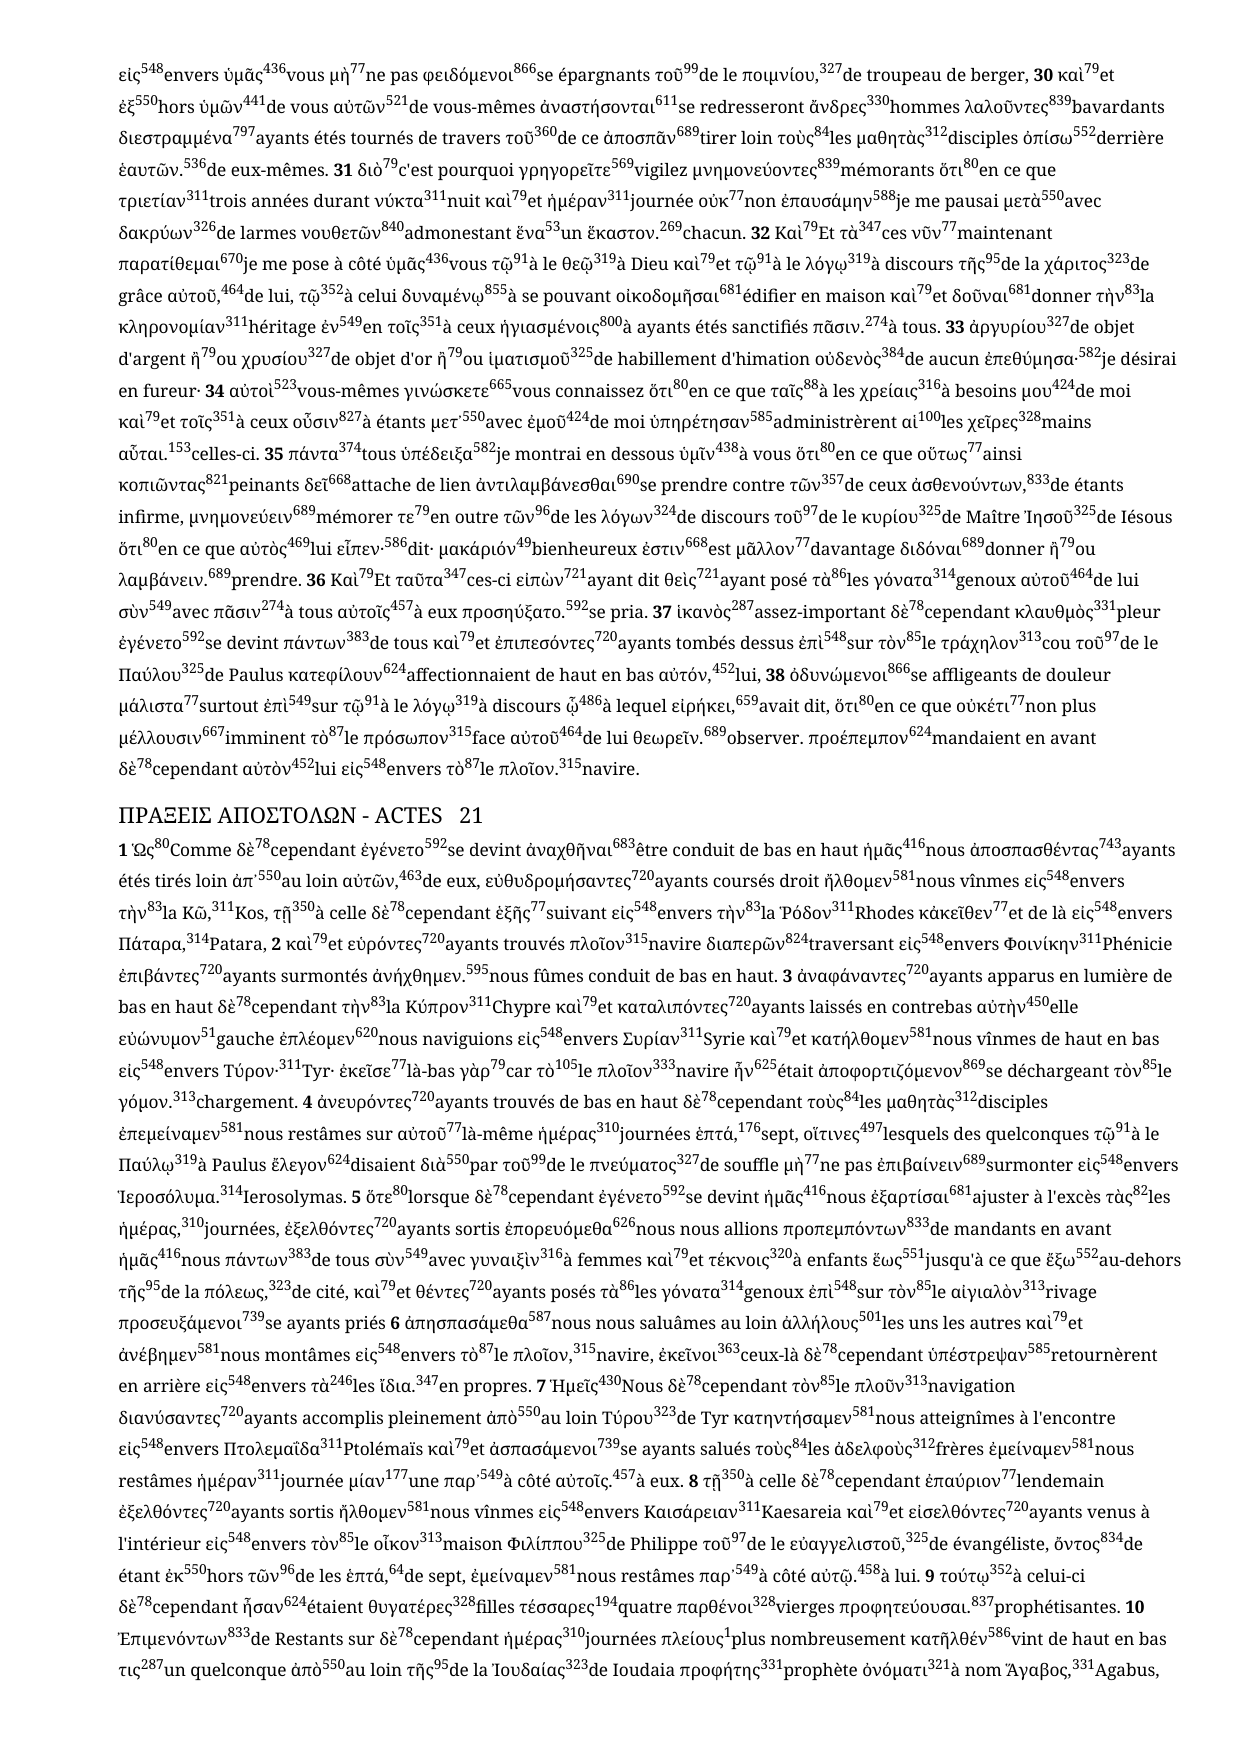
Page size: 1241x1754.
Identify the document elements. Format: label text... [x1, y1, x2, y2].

text 1 Μετὰ548Après δὲ78cependant τὸ348ce παύσασθαι682se pauser τὸν85le θόρυβον313tumulte μεταπεμψάμενος740se ayant mandé au-delà ὁ103le Παῦλος331Paulus τοὺς84les μαθητὰς312disciples καὶ79et παρακαλέσας,721ayant appelé à côté, ἀσπασάμενος740se ayant salué ἐξῆλθεν586sortit πορεύεσθαι690se aller εἰς548envers Μακεδονίαν.311Macédoine. 2 διελθὼν721ayant passé à travers δὲ78cependant τὰ86les μέρη314parts ἐκεῖνα139ces-là καὶ79et παρακαλέσας721ayant appelé à côté αὐτοὺς451eux λόγῳ319à discours πολλῷ275à nombreux ἦλθεν586vint εἰς548envers τὴν83la Ἑλλάδα311Hellas 3 ποιήσας721ayant fait τε79en outre μῆνας312mois τρεῖς·178trois· γενομένης732de se ayante devenue ἐπιβουλῆς323de complot αὐτῷ458à lui ὑπὸ550sous τῶν96de les Ἰουδαίων64de Ioudaiens μέλλοντι828à imminant ἀνάγεσθαι692être conduit de bas en haut εἰς548envers τὴν83la Συρίαν,311Syrie, ἐγένετο592se devint γνώμης323de opinion τοῦ360de ce ὑποστρέφειν689retourner en arrière διὰ550par Μακεδονίας.323de Macédoine. 4 συνείπετο631se accompagnait δὲ78cependant αὐτῷ458à lui Σώπατρος331Sopatros Πύρρου325de Pyrrhus Βεροιαῖος,71De Bérée, Θεσσαλονικέων324de Thessaloniciens δὲ78cependant Ἀρίσταρχος331Aristarque καὶ79et Σεκοῦνδος,331Sekoundos, καὶ79et Γάϊος331Gaios Δερβαῖος71Derbéen καὶ79et Τιμόθεος,331Timotheos, Ἀσιανοὶ330Asiatiques δὲ78cependant Τύχικος331Tuchikos καὶ79et Τρόφιμος.331Trophimos. 5 οὗτοι363ceux-ci δὲ78cependant προσελθόντες720ayants venus vers ἔμενον624restaient ἡμᾶς416nous ἐν549en Τρῳάδι,317à Troas, 6 ἡμεῖς430nous δὲ78cependant ἐξεπλεύσαμεν581nous naviguâmes dehors μετὰ548après τὰς82les ἡμέρας310journées τῶν98de les ἀζύμων66de sans levains ἀπὸ550au loin Φιλίππων324de Philippes καὶ79et ἤλθομεν581nous vînmes πρὸς548vers αὐτοὺς451eux εἰς548envers τὴν83la Τρῳάδα311Troas ἄχρι552jusqu'à l'extrémité ἡμερῶν322de journées πέντε,188de cinq, οὗ77où διετρίψαμεν581nous grattâmes à travers ἡμέρας310journées ἑπτά.176sept. 7 Ἐν549En δὲ78cependant τῇ89à la μιᾷ57à une τῶν98de les σαββάτων326de sabbats συνηγμένων806de ayants étés menés ensemble ἡμῶν423de nous κλάσαι681casser ἄρτον,313pain, ὁ103le Παῦλος331Paulus διελέγετο631se dialoguait αὐτοῖς457à eux μέλλων840imminant ἐξιέναι689aller dehors τῇ350à celle ἐπαύριον,77lendemain, παρέτεινέν625prolongeait τε79en outre τὸν85le λόγον313discours μέχρι552jusqu'à μεσονυκτίου.327de minuit. 8 ἦσαν624étaient δὲ78cependant λαμπάδες328lampes ἱκαναὶ19assez-importantes ἐν549en τῷ93à le ὑπερῴῳ321à partie au-dessus οὗ77où ἦμεν620nous étions συνηγμένοι.812ayants étés menés ensemble. 9 καθεζόμενος867se siégeant δέ78cependant τις287un quelconque νεανίας331adolescent ὀνόματι321à nom Εὔτυχος331Eutuchos ἐπὶ550sur τῆς95de la θυρίδος,323de fenêtre, καταφερόμενος891étant porté de haut en bas ὕπνῳ319à sommeil βαθεῖ10à profond διαλεγομένου861de se dialoguant τοῦ97de le Παύλου325de Paulus ἐπὶ548sur πλεῖον,73plus nombreusement, κατενεχθεὶς760ayant été porté de haut en bas ἀπὸ550au loin τοῦ97de le ὕπνου325de sommeil ἔπεσεν586tomba ἀπὸ550au loin τοῦ99de le τριστέγου327de troisième toiture κάτω77vers le bas καὶ79et ἤρθη600fut levé νεκρός.71mort. 10 καταβὰς721ayant descendu δὲ78cependant ὁ103le Παῦλος331Paulus ἐπέπεσεν586tomba dessus αὐτῷ458à lui καὶ79et συμπεριλαβὼν721ayant pris autour avec εἶπεν·586dit· μὴ77ne pas θορυβεῖσθε,577soyez tumultués, ἡ101la γὰρ79car ψυχὴ329âme αὐτοῦ464de lui ἐν549en αὐτῷ458à lui ἐστιν.668est. 11 ἀναβὰς721ayant monté δὲ78cependant καὶ79et κλάσας721ayant cassé τὸν85le ἄρτον313pain καὶ79et γευσάμενος740se ayant goûté ἐφ᾽548sur ἱκανόν53assez-important τε79en outre ὁμιλήσας721ayant conversé ἄχρι552jusqu'à l'extrémité αὐγῆς,323de irradiation, οὕτως77ainsi ἐξῆλθεν.586sortit. 12 ἤγαγον585conduisirent δὲ78cependant τὸν85le παῖδα313jeune servant ζῶντα822vivant καὶ79et παρεκλήθησαν599furent appelé à côté οὐ77non μετρίως.77mesurément. 13 Ἡμεῖς430Nous δὲ78cependant προελθόντες720ayants venus devant ἐπὶ548sur τὸ87le πλοῖον315navire ἀνήχθημεν595nous fûmes conduit de bas en haut ἐπὶ548sur τὴν83la Ἆσσον311Assos ἐκεῖθεν77de là μέλλοντες839imminants ἀναλαμβάνειν689prendre de bas en haut τὸν85le Παῦλον·313Paulus· οὕτως77ainsi γὰρ79car διατεταγμένος792se ayant ordonné au-travers ἦν625était μέλλων840imminant αὐτὸς542lui-même πεζεύειν.689voyager à pied. 14 ὡς80comme δὲ78cependant συνέβαλλεν625jetait ensemble ἡμῖν419à nous εἰς548envers τὴν83la Ἆσσον,311Assos, ἀναλαβόντες720ayants pris de bas en haut αὐτὸν452lui ἤλθομεν581nous vînmes εἰς548envers Μιτυλήνην,311Mytilène, 15 κἀκεῖθεν77et de là ἀποπλεύσαντες720ayants navigués au loin τῇ350à celle ἐπιούσῃ826à survenante κατηντήσαμεν581nous atteignîmes à l'encontre ἄντικρυς552contre face Χίου,323de Chios, τῇ89à la δὲ78cependant ἑτέρᾳ376à autre-différente παρεβάλομεν581nous jetâmes à côté εἰς548envers Σάμον,311Samos, τῇ350à celle δὲ78cependant ἐχομένῃ853à se ayante ἤλθομεν581nous vînmes εἰς548envers Μίλητον.311Milet. 16 κεκρίκει659avait jugé γὰρ79car ὁ103le Παῦλος331Paulus παραπλεῦσαι681naviguer à côté τὴν83la Ἔφεσον,311Éphèse, ὅπως80de telle manière que μὴ77ne pas γένηται905que se devienne αὐτῷ458à lui χρονοτριβῆσαι681passer du temps sur sentier ἐν549en τῇ89à la Ἀσίᾳ·317à Asie· ἔσπευδεν625hâtait γὰρ79car εἰ80si δυνατὸν49puissant εἴη700que soit αὐτῷ458à lui τὴν83la ἡμέραν311journée τῆς95de la πεντηκοστῆς323de pentecôte γενέσθαι682se devenir εἰς548envers Ἱεροσόλυμα.314Ierosolymas. 17 Ἀπὸ550Au loin δὲ78cependant τῆς95de la Μιλήτου323de Milet πέμψας721ayant mandé εἰς548envers Ἔφεσον311Éphèse μετεκαλέσατο592se appela avec au-delà τοὺς84les πρεσβυτέρους52plus anciens τῆς95de la ἐκκλησίας.323de église. 18 ὡς80comme δὲ78cependant παρεγένοντο591se devinrent à côté πρὸς548vers αὐτὸν452lui εἶπεν586dit αὐτοῖς·457à eux· Ὑμεῖς447Vous ἐπίστασθε,671vous vous établissez sûrement, ἀπὸ550au loin πρώτης209de première ἡμέρας323de journée ἀφ᾽550au loin ἧς490de laquelle ἐπέβην582je surmontai εἰς548envers τὴν83la Ἀσίαν,311Asie, πῶς77comment? μεθ᾽550avec ὑμῶν441de vous τὸν85le πάντα269tout χρόνον313temps ἐγενόμην,588je me devins, 19 δουλεύων840étant esclave τῷ91à le κυρίῳ319à Maître μετὰ550avec πάσης279de toute ταπεινοφροσύνης323de basse émotion καὶ79et δακρύων326de larmes καὶ79et πειρασμῶν324de tentations τῶν357de ceux συμβάντων715de ayants arrivés avec μοι420à moi ἐν549en ταῖς88à les ἐπιβουλαῖς316à complots τῶν96de les Ἰουδαίων,64de Ioudaiens, 20 ὡς77comme οὐδὲν375aucun ὑπεστειλάμην588je me soustrayai τῶν359de ces συμφερόντων835de étants opportun τοῦ360de ce μὴ77ne pas ἀναγγεῖλαι681annoncer de bas en haut ὑμῖν438à vous καὶ79et διδάξαι681enseigner ὑμᾶς436vous δημοσίᾳ57à publique καὶ79et κατ᾽548selon οἴκους,312maisons, 21 διαμαρτυρόμενος867se passant témoignage Ἰουδαίοις58à Ioudaiens τε79en outre καὶ79et Ἕλλησιν318à Hellèns τὴν344celle εἰς548envers θεὸν313Dieu μετάνοιαν311transintelligence καὶ79et πίστιν311croyance εἰς548envers τὸν85le κύριον313Maître ἡμῶν423de nous Ἰησοῦν.313Iésous. 22 Καὶ79Et νῦν77maintenant ἰδοὺ306voici δεδεμένος813ayant été attaché de lien ἐγὼ431moi τῷ93à le πνεύματι321à souffle πορεύομαι670je me vais εἰς548envers Ἰερουσαλὴμ311Ierousalem τὰ347ces ἐν549en αὐτῇ456à elle συναντήσοντά763qui rencontreront avec μοι420à moi μὴ77ne pas εἰδώς,783ayant su, 23 πλὴν79toutefois ὅτι80en ce que τὸ105le πνεῦμα333souffle τὸ105le ἅγιον24saint κατὰ548selon πόλιν311cité διαμαρτύρεταί674se passe témoignage μοι420à moi λέγον842disant ὅτι80en ce que δεσμὰ332liens καὶ79et θλίψεις328oppressions με417moi μένουσιν.667restent. 24 ἀλλ᾽79mais οὐδενὸς281de aucun λόγου325de discours ποιοῦμαι670je me fais τὴν83la ψυχὴν311âme τιμίαν51de valeur ἐμαυτῷ509à moi-même ὡς80comme τελειῶσαι681perfectionner τὸν85le δρόμον313course μου424de moi καὶ79et τὴν83la διακονίαν311service ἣν478laquelle ἔλαβον582je pris παρὰ550à côté τοῦ97de le κυρίου325de Maître Ἰησοῦ,325de Iésous, διαμαρτύρασθαι682se passer témoignage τὸ87le εὐαγγέλιον315évangile τῆς95de la χάριτος323de grâce τοῦ97de le θεοῦ.325de Dieu. 25 Καὶ79Et νῦν77maintenant ἰδοὺ306voici ἐγὼ431moi οἶδα638j'ai su ὅτι80en ce que οὐκέτι77non plus ὄψεσθε609vous vous verrez τὸ87le πρόσωπόν315face μου424de moi ὑμεῖς447vous πάντες286tous ἐν549en οἷς485à lesquels διῆλθον582je passai à travers κηρύσσων840annonçant τὴν83la βασιλείαν.311royauté. 26 διότι80parce que μαρτύρομαι670je me rends témoignage ὑμῖν438à vous ἐν549en τῇ89à la σήμερον77aujourd'hui ἡμέρᾳ317à journée ὅτι80en ce que καθαρός47pur εἰμι664je suis ἀπὸ550au loin τοῦ99de le αἵματος327de sang πάντων·383de tous· 27 οὐ77non γὰρ79car ὑπεστειλάμην588je me soustrayai τοῦ360de ce μὴ77ne pas ἀναγγεῖλαι681annoncer de bas en haut πᾶσαν267toute τὴν83la βουλὴν311dessein τοῦ97de le θεοῦ325de Dieu ὑμῖν.438à vous. 28 προσέχετε569attenez ἑαυτοῖς519à vous-mêmes καὶ79et παντὶ277à tout τῷ93à le ποιμνίῳ,321à troupeau de berger, ἐν549en ᾧ488à lequel ὑμᾶς436vous τὸ105le πνεῦμα333souffle τὸ105le ἅγιον24saint ἔθετο592se posa ἐπισκόπους312superviseurs ποιμαίνειν689berger τὴν83la ἐκκλησίαν311église τοῦ97de le θεοῦ,325de Dieu, ἣν478laquelle περιεποιήσατο592se produisit autour διὰ550par τοῦ259de le αἵματος327de sang τοῦ257de le ἰδίου.127de en propre. 29 ἐγὼ431moi οἶδα638j'ai su ὅτι80en ce que εἰσελεύσονται611se viendront à l'intérieur μετὰ548après τὴν83la ἄφιξίν311arrivée μου424de moi λύκοι330loups βαρεῖς21lourds εἰς548envers ὑμᾶς436vous μὴ77ne pas φειδόμενοι866se épargnants τοῦ99de le ποιμνίου,327de troupeau de berger, 30 καὶ79et ἐξ550hors ὑμῶν441de vous αὐτῶν521de vous-mêmes ἀναστήσονται611se redresseront ἄνδρες330hommes λαλοῦντες839bavardants διεστραμμένα797ayants étés tournés de travers τοῦ360de ce ἀποσπᾶν689tirer loin τοὺς84les μαθητὰς312disciples ὀπίσω552derrière ἑαυτῶν.536de eux-mêmes. 31 διὸ79c'est pourquoi γρηγορεῖτε569vigilez μνημονεύοντες839mémorants ὅτι80en ce que τριετίαν311trois années durant νύκτα311nuit καὶ79et ἡμέραν311journée οὐκ77non ἐπαυσάμην588je me pausai μετὰ550avec δακρύων326de larmes νουθετῶν840admonestant ἕνα53un ἕκαστον.269chacun. 32 Καὶ79Et τὰ347ces νῦν77maintenant παρατίθεμαι670je me pose à côté ὑμᾶς436vous τῷ91à le θεῷ319à Dieu καὶ79et τῷ91à le λόγῳ319à discours τῆς95de la χάριτος323de grâce αὐτοῦ,464de lui, τῷ352à celui δυναμένῳ855à se pouvant οἰκοδομῆσαι681édifier en maison καὶ79et δοῦναι681donner τὴν83la κληρονομίαν311héritage ἐν549en τοῖς351à ceux ἡγιασμένοις800à ayants étés sanctifiés πᾶσιν.274à tous. 33 ἀργυρίου327de objet d'argent ἢ79ou χρυσίου327de objet d'or ἢ79ou ἱματισμοῦ325de habillement d'himation οὐδενὸς384de aucun ἐπεθύμησα·582je désirai en fureur· 34 αὐτοὶ523vous-mêmes γινώσκετε665vous connaissez ὅτι80en ce que ταῖς88à les χρείαις316à besoins μου424de moi καὶ79et τοῖς351à ceux οὖσιν827à étants μετ᾽550avec ἐμοῦ424de moi ὑπηρέτησαν585administrèrent αἱ100les χεῖρες328mains αὗται.153celles-ci. 35 πάντα374tous ὑπέδειξα582je montrai en dessous ὑμῖν438à vous ὅτι80en ce que οὕτως77ainsi κοπιῶντας821peinants δεῖ668attache de lien ἀντιλαμβάνεσθαι690se prendre contre τῶν357de ceux ἀσθενούντων,833de étants infirme, μνημονεύειν689mémorer τε79en outre τῶν96de les λόγων324de discours τοῦ97de le κυρίου325de Maître Ἰησοῦ325de Iésous ὅτι80en ce que αὐτὸς469lui εἶπεν·586dit· μακάριόν49bienheureux ἐστιν668est μᾶλλον77davantage διδόναι689donner ἢ79ou λαμβάνειν.689prendre. 36 Καὶ79Et ταῦτα347ces-ci εἰπὼν721ayant dit θεὶς721ayant posé τὰ86les γόνατα314genoux αὐτοῦ464de lui σὺν549avec πᾶσιν274à tous αὐτοῖς457à eux προσηύξατο.592se pria. 37 ἱκανὸς287assez-important δὲ78cependant κλαυθμὸς331pleur ἐγένετο592se devint πάντων383de tous καὶ79et ἐπιπεσόντες720ayants tombés dessus ἐπὶ548sur τὸν85le τράχηλον313cou τοῦ97de le Παύλου325de Paulus κατεφίλουν624affectionnaient de haut en bas αὐτόν,452lui, 38 ὀδυνώμενοι866se affligeants de douleur μάλιστα77surtout ἐπὶ549sur τῷ91à le λόγῳ319à discours ᾧ486à lequel εἰρήκει,659avait dit, ὅτι80en ce que οὐκέτι77non plus μέλλουσιν667imminent τὸ87le πρόσωπον315face αὐτοῦ464de lui θεωρεῖν.689observer. προέπεμπον624mandaient en avant δὲ78cependant αὐτὸν452lui εἰς548envers τὸ87le πλοῖον.315navire. [118, 59, 1181, 781]
text ΠΡΑΞΕΙΣ ΑΠΟΣΤΟΛΩΝ - ACTES 21 [118, 799, 1181, 829]
text 1 Ὡς80Comme δὲ78cependant ἐγένετο592se devint ἀναχθῆναι683être conduit de bas en haut ἡμᾶς416nous ἀποσπασθέντας743ayants étés tirés loin ἀπ᾽550au loin αὐτῶν,463de eux, εὐθυδρομήσαντες720ayants coursés droit ἤλθομεν581nous vînmes εἰς548envers τὴν83la Κῶ,311Kos, τῇ350à celle δὲ78cependant ἑξῆς77suivant εἰς548envers τὴν83la Ῥόδον311Rhodes κἀκεῖθεν77et de là εἰς548envers Πάταρα,314Patara, 2 καὶ79et εὑρόντες720ayants trouvés πλοῖον315navire διαπερῶν824traversant εἰς548envers Φοινίκην311Phénicie ἐπιβάντες720ayants surmontés ἀνήχθημεν.595nous fûmes conduit de bas en haut. 3 ἀναφάναντες720ayants apparus en lumière de bas en haut δὲ78cependant τὴν83la Κύπρον311Chypre καὶ79et καταλιπόντες720ayants laissés en contrebas αὐτὴν450elle εὐώνυμον51gauche ἐπλέομεν620nous naviguions εἰς548envers Συρίαν311Syrie καὶ79et κατήλθομεν581nous vînmes de haut en bas εἰς548envers Τύρον·311Tyr· ἐκεῖσε77là-bas γὰρ79car τὸ105le πλοῖον333navire ἦν625était ἀποφορτιζόμενον869se déchargeant τὸν85le γόμον.313chargement. 4 ἀνευρόντες720ayants trouvés de bas en haut δὲ78cependant τοὺς84les μαθητὰς312disciples ἐπεμείναμεν581nous restâmes sur αὐτοῦ77là-même ἡμέρας310journées ἑπτά,176sept, οἵτινες497lesquels des quelconques τῷ91à le Παύλῳ319à Paulus ἔλεγον624disaient διὰ550par τοῦ99de le πνεύματος327de souffle μὴ77ne pas ἐπιβαίνειν689surmonter εἰς548envers Ἱεροσόλυμα.314Ierosolymas. 5 ὅτε80lorsque δὲ78cependant ἐγένετο592se devint ἡμᾶς416nous ἐξαρτίσαι681ajuster à l'excès τὰς82les ἡμέρας,310journées, ἐξελθόντες720ayants sortis ἐπορευόμεθα626nous nous allions προπεμπόντων833de mandants en avant ἡμᾶς416nous πάντων383de tous σὺν549avec γυναιξὶν316à femmes καὶ79et τέκνοις320à enfants ἕως551jusqu'à ce que ἔξω552au-dehors τῆς95de la πόλεως,323de cité, καὶ79et θέντες720ayants posés τὰ86les γόνατα314genoux ἐπὶ548sur τὸν85le αἰγιαλὸν313rivage προσευξάμενοι739se ayants priés 6 ἀπησπασάμεθα587nous nous saluâmes au loin ἀλλήλους501les uns les autres καὶ79et ἀνέβημεν581nous montâmes εἰς548envers τὸ87le πλοῖον,315navire, ἐκεῖνοι363ceux-là δὲ78cependant ὑπέστρεψαν585retournèrent en arrière εἰς548envers τὰ246les ἴδια.347en propres. 7 Ἡμεῖς430Nous δὲ78cependant τὸν85le πλοῦν313navigation διανύσαντες720ayants accomplis pleinement ἀπὸ550au loin Τύρου323de Tyr κατηντήσαμεν581nous atteignîmes à l'encontre εἰς548envers Πτολεμαΐδα311Ptolémaïs καὶ79et ἀσπασάμενοι739se ayants salués τοὺς84les ἀδελφοὺς312frères ἐμείναμεν581nous restâmes ἡμέραν311journée μίαν177une παρ᾽549à côté αὐτοῖς.457à eux. 8 τῇ350à celle δὲ78cependant ἐπαύριον77lendemain ἐξελθόντες720ayants sortis ἤλθομεν581nous vînmes εἰς548envers Καισάρειαν311Kaesareia καὶ79et εἰσελθόντες720ayants venus à l'intérieur εἰς548envers τὸν85le οἶκον313maison Φιλίππου325de Philippe τοῦ97de le εὐαγγελιστοῦ,325de évangéliste, ὄντος834de étant ἐκ550hors τῶν96de les ἑπτά,64de sept, ἐμείναμεν581nous restâmes παρ᾽549à côté αὐτῷ.458à lui. 9 τούτῳ352à celui-ci δὲ78cependant ἦσαν624étaient θυγατέρες328filles τέσσαρες194quatre παρθένοι328vierges προφητεύουσαι.837prophétisantes. 10 Ἐπιμενόντων833de Restants sur δὲ78cependant ἡμέρας310journées πλείους1plus nombreusement κατῆλθέν586vint de haut en bas τις287un quelconque ἀπὸ550au loin τῆς95de la Ἰουδαίας323de Ioudaia προφήτης331prophète ὀνόματι321à nom Ἅγαβος,331Agabus, 11 καὶ79et ἐλθὼν721ayant venu πρὸς548vers ἡμᾶς416nous καὶ79et ἄρας721ayant levé τὴν83la ζώνην311ceinture τοῦ97de le Παύλου,325de Paulus, δήσας721ayant attaché de lien ἑαυτοῦ537de lui-même τοὺς84les πόδας312pieds καὶ79et τὰς82les χεῖρας310mains εἶπεν·586dit· τάδε347cependant ceux-ci λέγει668dit τὸ105le πνεῦμα333souffle τὸ105le ἅγιον·24saint· τὸν85le ἄνδρα313homme οὗ492de lequel ἐστιν668est ἡ101la ζώνη329ceinture αὕτη,154celle-ci, οὕτως77ainsi δήσουσιν605attacheront de lien ἐν549en Ἰερουσαλὴμ317à Ierousalem οἱ102les Ἰουδαῖοι70Ioudaiens καὶ79et παραδώσουσιν605transmettront εἰς548envers χεῖρας310mains ἐθνῶν.326de ethnies. 12 ὡς80comme δὲ78cependant ἠκούσαμεν581nous écoutâmes ταῦτα,347ces-ci, παρεκαλοῦμεν620nous appelions à côté ἡμεῖς430nous τε79en outre καὶ79et οἱ102les ἐντόπιοι70résidents τοῦ360de ce μὴ77ne pas ἀναβαίνειν689monter αὐτὸν452lui εἰς548envers Ἰερουσαλήμ.311Ierousalem. 13 τότε77alors ἀπεκρίθη600fut répondu ὁ103le Παῦλος·331Paulus· τί399quel ποιεῖτε665vous faites κλαίοντες839pleurants καὶ79et συνθρύπτοντές839brisants ensemble μου424de moi τὴν83la καρδίαν;311coeur; ἐγὼ431moi γὰρ79car οὐ77non μόνον77seulement δεθῆναι683être attaché de lien ἀλλὰ79mais καὶ77aussi ἀποθανεῖν681mourir loin εἰς548envers Ἰερουσαλὴμ311Ierousalem ἑτοίμως77préparement ἔχω664j'ai ὑπὲρ550au-dessus τοῦ99de le ὀνόματος327de nom τοῦ97de le κυρίου325de Maître Ἰησοῦ.325de Iésous. 14 μὴ77ne pas πειθομένου885de étant persuadé δὲ78cependant αὐτοῦ464de lui ἡσυχάσαμεν581nous tranquillisâmes εἰπόντες·720ayants dits· τοῦ97de le κυρίου325de Maître τὸ105le θέλημα333volonté γινέσθω.576se devienne. 15 Μετὰ548Après δὲ78cependant τὰς82les ἡμέρας310journées ταύτας135celles-ci ἐπισκευασάμενοι739se ayants équipés sur ἀνεβαίνομεν620nous montions εἰς548envers Ἱεροσόλυμα·314Ierosolymas· 16 συνῆλθον585vinrent ensemble δὲ78cependant καὶ77aussi τῶν96de les μαθητῶν324de disciples ἀπὸ550au loin Καισαρείας323de Kaesareia σὺν549avec ἡμῖν,419à nous, ἄγοντες839conduisants παρ᾽549à côté ᾧ486à lequel ξενισθῶμεν906que nous soyons traité en étrangers Μνάσωνί319à Mnason τινι275à un quelconque Κυπρίῳ,319à Chypriote, ἀρχαίῳ10à originaire μαθητῇ.319à disciple. 17 Γενομένων733de Se ayants devenus δὲ78cependant ἡμῶν423de nous εἰς548envers Ἱεροσόλυμα314Ierosolymas ἀσμένως77joyeusement ἀπεδέξαντο591se acceptèrent loin ἡμᾶς416nous οἱ102les ἀδελφοί.330frères. 18 Τῇ350à Celle δὲ78cependant ἐπιούσῃ826à survenante εἰσῄει625entrait ὁ103le Παῦλος331Paulus σὺν549avec ἡμῖν419à nous πρὸς548vers Ἰάκωβον,313Iakobos, πάντες389tous τε79en outre παρεγένοντο591se devinrent à côté οἱ102les πρεσβύτεροι.70plus anciens. 19 καὶ79et ἀσπασάμενος740se ayant salué αὐτοὺς451eux ἐξηγεῖτο631se racontait καθ᾽548selon ἓν55un ἕκαστον,271chacun, ὧν493de lesquels ἐποίησεν586fit ὁ103le θεὸς331Dieu ἐν549en τοῖς92à les ἔθνεσιν320à ethnies διὰ550par τῆς95de la διακονίας323de service αὐτοῦ.464de lui. 20 Οἱ468Ceux δὲ78cependant ἀκούσαντες720ayants écoutés ἐδόξαζον624glorifiaient τὸν85le θεὸν313Dieu εἶπόν585dirent τε79en outre αὐτῷ·458à lui· θεωρεῖς,666tu observes, ἀδελφέ,337frère, πόσαι171combien grandes? μυριάδες328myriades εἰσὶν667sont ἐν549en τοῖς90à les Ἰουδαίοις58à Ioudaiens τῶν357de ceux πεπιστευκότων777de ayants crus καὶ79et πάντες286tous ζηλωταὶ330zélotes τοῦ97de le νόμου325de loi ὑπάρχουσιν·667subsistent· 21 κατηχήθησαν599furent catéchisé δὲ78cependant περὶ550autour σοῦ442de toi ὅτι80en ce que ἀποστασίαν311apostasie διδάσκεις666tu enseignes ἀπὸ550au loin Μωϋσέως325de Môusês τοὺς345ceux κατὰ548selon τὰ86les ἔθνη314ethnies πάντας268tous Ἰουδαίους52Ioudaiens λέγων840disant μὴ77ne pas περιτέμνειν689circoncire αὐτοὺς451eux τὰ246les τέκνα314enfants μηδὲ79ni cependant τοῖς92à les ἔθεσιν320à coutumes περιπατεῖν.689piétiner autour. 22 τί412quel οὖν79donc ἐστιν;668est; πάντως77en tout cas ἀκούσονται611se écouteront ὅτι80en ce que ἐλήλυθας.640tu as venu. 23 τοῦτο348ce-ci οὖν79donc ποίησον554fais ὅ482lequel σοι439à toi λέγομεν·663nous disons· εἰσὶν667sont ἡμῖν419à nous ἄνδρες330hommes τέσσαρες196quatre εὐχὴν311souhait ἔχοντες839ayants ἐφ᾽550sur ἑαυτῶν.536de eux-mêmes. 24 τούτους345ceux-ci παραλαβὼν721ayant pris à côté ἁγνίσθητι563sois consacré σὺν549avec αὐτοῖς457à eux καὶ79et δαπάνησον554dépense ἐπ᾽549sur αὐτοῖς457à eux ἵνα80afin que ξυρήσονται611se raseront τὴν243la κεφαλήν,311tête, καὶ79et γνώσονται611se connaîtront πάντες389tous ὅτι80en ce que ὧν493de lesquels κατήχηνται653ont été catéchisés περὶ550autour σοῦ442de toi οὐδέν392aucun ἐστιν668est ἀλλὰ79mais στοιχεῖς666tu avances en ligne καὶ77aussi αὐτὸς524toi-même φυλάσσων840gardiennant τὸν85le νόμον.313loi. 25 περὶ550autour δὲ78cependant τῶν98de les πεπιστευκότων779de ayants crus ἐθνῶν326de ethnies ἡμεῖς430nous ἀπεστείλαμεν581nous envoyâmes κρίναντες720ayants jugés φυλάσσεσθαι690se gardienner αὐτοὺς451eux τό87le τε79en outre εἰδωλόθυτον55idolothyte καὶ79et αἷμα315sang καὶ79et πνικτὸν55étouffé καὶ79et πορνείαν.311pornation. 26 Τότε77Alors ὁ103le Παῦλος331Paulus παραλαβὼν721ayant pris à côté τοὺς84les ἄνδρας312hommes τῇ89à la ἐχομένῃ853à se ayante ἡμέρᾳ317à journée σὺν549avec αὐτοῖς457à eux ἁγνισθείς,760ayant été consacré, εἰσῄει625entrait εἰς548envers τὸ87le ἱερὸν315sanctuaire διαγγέλλων840annonçant à travers τὴν83la ἐκπλήρωσιν311plénitude à l'excès τῶν94de les ἡμερῶν322de journées τοῦ97de le ἁγνισμοῦ325de consécration d'acte ἕως80jusqu'à ce que οὗ494de lequel προσηνέχθη600fut apporté ὑπὲρ550au-dessus ἑνὸς65de un ἑκάστου281de chacun αὐτῶν463de eux ἡ101la προσφορά.329offrande. 27 Ὡς80Comme δὲ78cependant ἔμελλον624imminaient αἱ100les ἑπτὰ194sept ἡμέραι328journées συντελεῖσθαι,692être achevé ensemble, οἱ102les ἀπὸ550au loin τῆς95de la Ἀσίας323de Asie Ἰουδαῖοι70Ioudaiens θεασάμενοι739se ayants contemplés αὐτὸν452lui ἐν549en τῷ93à le ἱερῷ321à sanctuaire συνέχεον624versaient ensemble dans la confusion πάντα269tout τὸν85le ὄχλον313foule καὶ79et ἐπέβαλον585surjetèrent ἐπ᾽548sur αὐτὸν452lui τὰς242les χεῖρας310mains 28 κράζοντες·839croassants· ἄνδρες336hommes Ἰσραηλῖται,336Israélites, βοηθεῖτε·569aidez· οὗτός364celui-ci ἐστιν668est ὁ103le ἄνθρωπος331être humain ὁ498celui κατὰ550contre τοῦ97de le λαοῦ325de peuple καὶ79et τοῦ97de le νόμου325de loi καὶ79et τοῦ97de le τόπου325de lieu τούτου150de celui-ci πάντας372tous πανταχῇ77partout διδάσκων,840enseignant, ἔτι77encore τε79en outre καὶ77aussi Ἕλληνας312Hellèns εἰσήγαγεν586conduisit à l'intérieur εἰς548envers τὸ87le ἱερὸν315sanctuaire καὶ79et κεκοίνωκεν642a rendu commun τὸν85le ἅγιον4saint τόπον313lieu τοῦτον.138celui-ci. 29 ἦσαν624étaient γὰρ79car προεωρακότες782ayants vus en avant Τρόφιμον313Trophimos τὸν85le Ἐφέσιον4Éphésien ἐν549en τῇ89à la πόλει317à cité σὺν549avec αὐτῷ,458à lui, ὃν480lequel ἐνόμιζον624faisaient loi ὅτι80en ce que εἰς548envers τὸ87le ἱερὸν315sanctuaire εἰσήγαγεν586conduisit à l'intérieur ὁ103le Παῦλος.331Paulus. 30 ἐκινήθη600fut bougé τε79en outre ἡ101la πόλις329cité ὅλη285toute entière καὶ79et ἐγένετο592se devint συνδρομὴ329course ensemble τοῦ97de le λαοῦ,325de peuple, καὶ79et ἐπιλαβόμενοι739se ayants emparés τοῦ97de le Παύλου325de Paulus εἷλκον624tiraient αὐτὸν452lui ἔξω552au-dehors τοῦ99de le ἱεροῦ327de sanctuaire καὶ79et εὐθέως77directement ἐκλείσθησαν599furent fermé à clef αἱ100les θύραι.328portes. 31 Ζητούντων833de Cherchants τε79en outre αὐτὸν452lui ἀποκτεῖναι681tuer catégoriquement ἀνέβη586monta φάσις329déclaration τῷ91à le χιλιάρχῳ319à chiliarque τῆς95de la σπείρης323de spirale ὅτι80en ce que ὅλη388toute entière συγχύννεται680est versé ensemble dans la confusion Ἰερουσαλήμ.329Ierousalem. 32 ὃς498lequel ἐξαυτῆς77immédiatement παραλαβὼν721ayant pris à côté στρατιώτας312soldats καὶ79et ἑκατοντάρχας312chefs de cent κατέδραμεν586courut de haut en bas ἐπ᾽548sur αὐτούς,451eux, οἱ363ceux δὲ78cependant ἰδόντες720ayants vus τὸν85le χιλίαρχον313chiliarque καὶ79et τοὺς84les στρατιώτας312soldats ἐπαύσαντο591se pausèrent τύπτοντες839tapants τὸν85le Παῦλον.313Paulus. 33 τότε77alors ἐγγίσας721ayant approché ὁ103le χιλίαρχος331chiliarque ἐπελάβετο592se empara αὐτοῦ464de lui καὶ79et ἐκέλευσεν586ordonna δεθῆναι683être attaché de lien ἁλύσεσιν316à chaînes δυσίν,182à deux, καὶ79et ἐπυνθάνετο631se enquérait τίς410quel εἴη700que soit καὶ79et τί399quel ἐστιν668est πεποιηκώς.783ayant fait. 34 ἄλλοι389autres δὲ78cependant ἄλλο375autre τι271un quelconque ἐπεφώνουν624voixaient sur ἐν549en τῷ91à le ὄχλῳ.319à foule. μὴ77ne pas δυναμένου861de se pouvant δὲ78cependant αὐτοῦ464de lui γνῶναι681connaître τὸ87le ἀσφαλὲς55sécurisant διὰ548par le fait de τὸν85le θόρυβον313tumulte ἐκέλευσεν586ordonna ἄγεσθαι692être conduit αὐτὸν452lui εἰς548envers τὴν83la παρεμβολήν.311installation de côté. 35 ὅτε80lorsque δὲ78cependant ἐγένετο592se devint ἐπὶ548sur τοὺς84les ἀναβαθμούς,312degrés, συνέβη586arriva avec βαστάζεσθαι692être mis en charge αὐτὸν452lui ὑπὸ550sous τῶν96de les στρατιωτῶν324de soldats διὰ548par le fait de τὴν83la βίαν311violence τοῦ97de le ὄχλου,325de foule, 36 ἠκολούθει625suivait γὰρ79car τὸ105le πλῆθος333multitude τοῦ97de le λαοῦ325de peuple κράζοντες·839croassants· αἶρε570lève αὐτόν.452lui. 37 Μέλλων840Imminant τε79en outre εἰσάγεσθαι692être conduit à l'intérieur εἰς548envers τὴν83la παρεμβολὴν311installation de côté ὁ103le Παῦλος331Paulus λέγει668dit τῷ91à le χιλιάρχῳ·319à chiliarque· εἰ340si ἔξεστίν668est permis μοι420à moi εἰπεῖν681dire τι375un quelconque πρὸς548vers σέ;437toi; ὁ469celui δὲ78cependant ἔφη·625déclarait· Ἑλληνιστὶ77En Helléniste γινώσκεις;666tu connais; 38 οὐκ77non ἄρα77par conséquent σὺ448toi εἶ666tu es ὁ103le Αἰγύπτιος71Égyptien ὁ498celui πρὸ550d'avant τούτων147de celles-ci τῶν94de les ἡμερῶν322de journées ἀναστατώσας721ayant dérangé καὶ79et ἐξαγαγὼν721ayant conduit dehors εἰς548envers τὴν83la ἔρημον51déserte τοὺς84les τετρακισχιλίους178quatre mille ἄνδρας312hommes τῶν96de les σικαρίων;324de sicaires; 39 εἶπεν586dit δὲ78cependant ὁ103le Παῦλος·331Paulus· ἐγὼ431moi ἄνθρωπος331être humain μέν79certes εἰμι664je suis Ἰουδαῖος,22Ioudaien, Ταρσεὺς331De Tarse τῆς95de la Κιλικίας,323de Cilicie, οὐκ77non ἀσήμου14de insignifiante πόλεως323de cité πολίτης·331citoyen· δέομαι670je m'attache de lien δέ78cependant σου,442de toi, ἐπίτρεψόν554permets μοι420à moi λαλῆσαι681bavarder πρὸς548vers τὸν85le λαόν.313peuple. 40 ἐπιτρέψαντος716de ayant permis δὲ78cependant αὐτοῦ464de lui ὁ103le Παῦλος331Paulus ἑστὼς783ayant dressé ἐπὶ550sur τῶν96de les ἀναβαθμῶν324de degrés κατέσεισεν586secoua de haut en bas τῇ249à la χειρὶ317à main τῷ91à le λαῷ.319à peuple. πολλῆς279de nombreuse δὲ78cependant σιγῆς323de silence γενομένης732de se ayante devenue προσεφώνησεν586voixa auprès τῇ249à la Ἑβραΐδι8à Hébraïque διαλέκτῳ317à dialecte λέγων·840disant· [118, 834, 1181, 1682]
